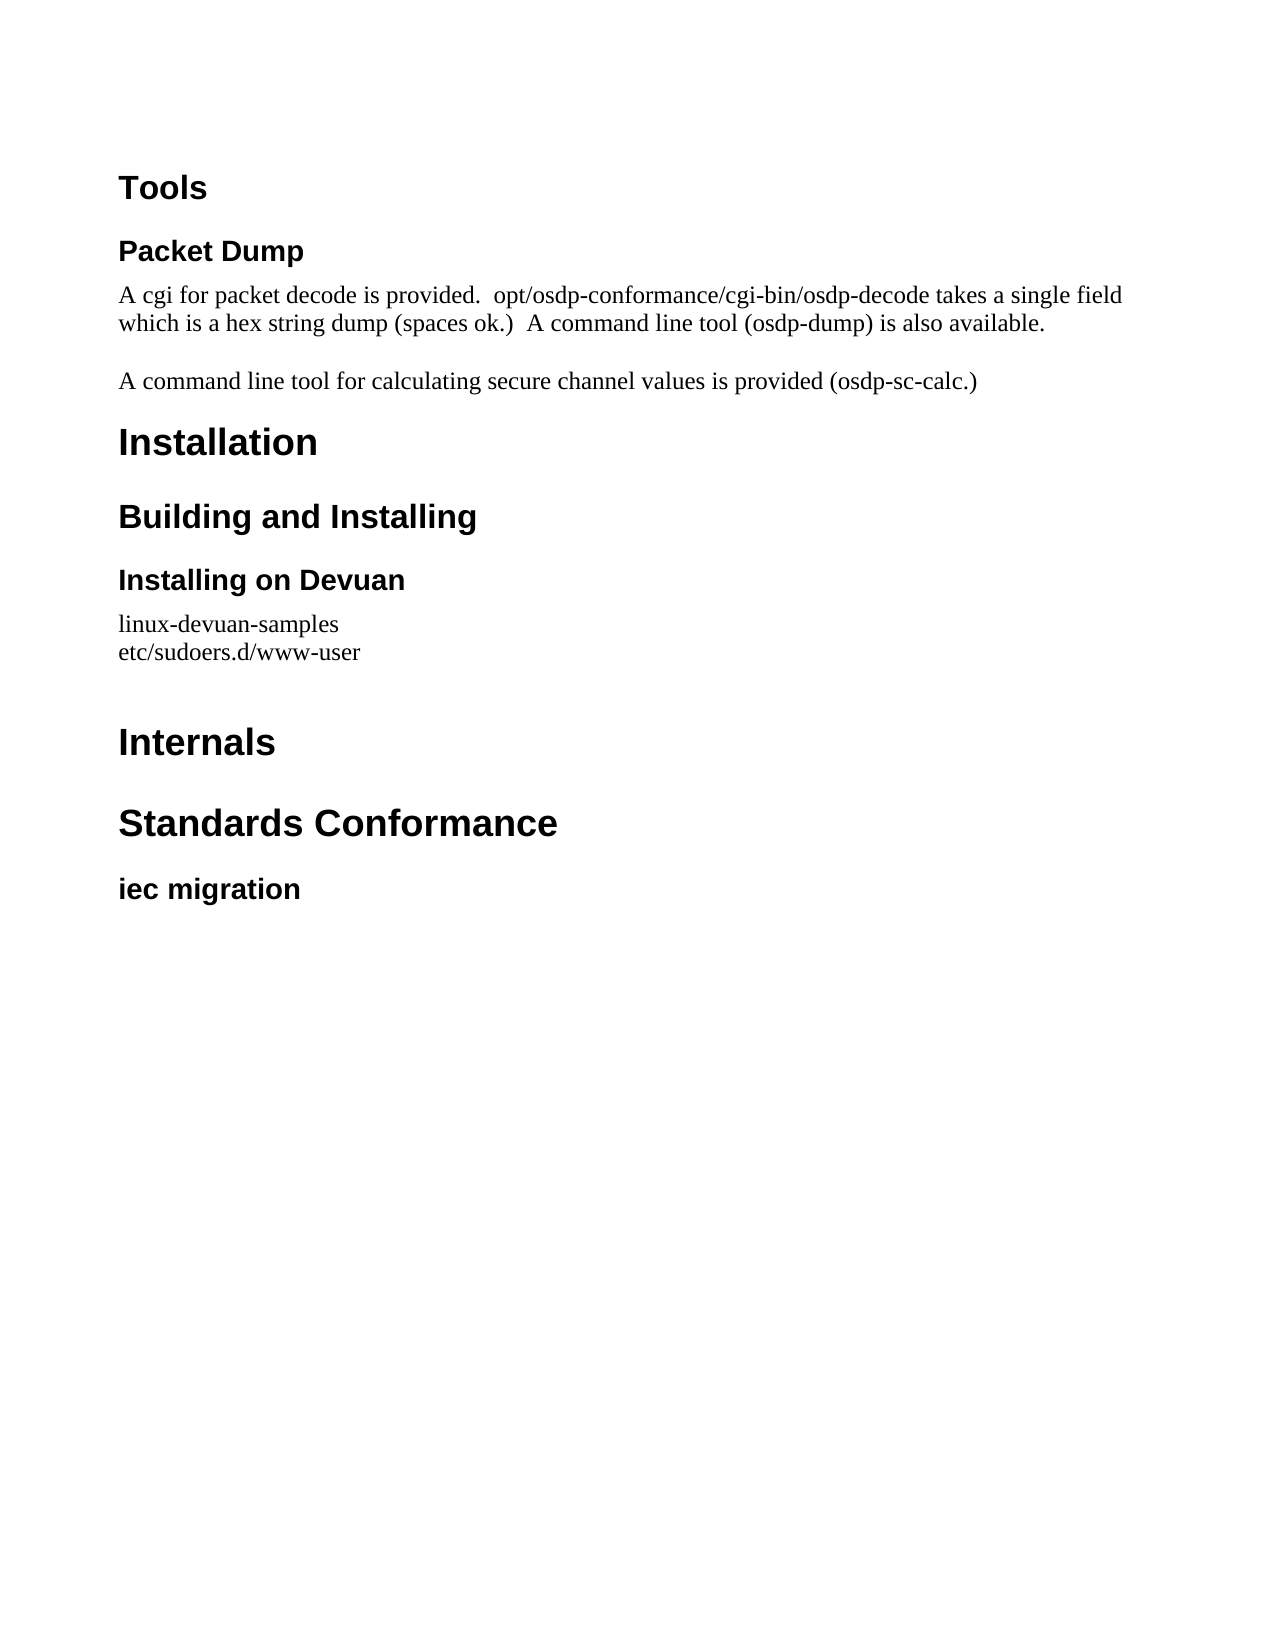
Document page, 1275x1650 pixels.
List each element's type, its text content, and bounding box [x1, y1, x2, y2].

text A cgi for packet decode is provided. opt/osdp-conformance/cgi-bin/osdp-decode takes a single field which is a hex string dump (spaces ok.) A command line tool (osdp-dump) is also available. [118, 280, 1157, 337]
subtitle Internals [118, 720, 1157, 763]
subtitle Tools [118, 168, 1157, 206]
text linux-devuan-samples [118, 609, 1157, 637]
subtitle Installation [118, 420, 1157, 463]
subtitle iec migration [118, 872, 1157, 906]
text etc/sudoers.d/www-user [118, 637, 1157, 666]
subtitle Standards Conformance [118, 801, 1157, 845]
subtitle Installing on Devuan [118, 562, 1157, 596]
text A command line tool for calculating secure channel values is provided (osdp-sc-calc.) [118, 366, 1157, 395]
subtitle Building and Installing [118, 497, 1157, 535]
subtitle Packet Dump [118, 233, 1157, 267]
